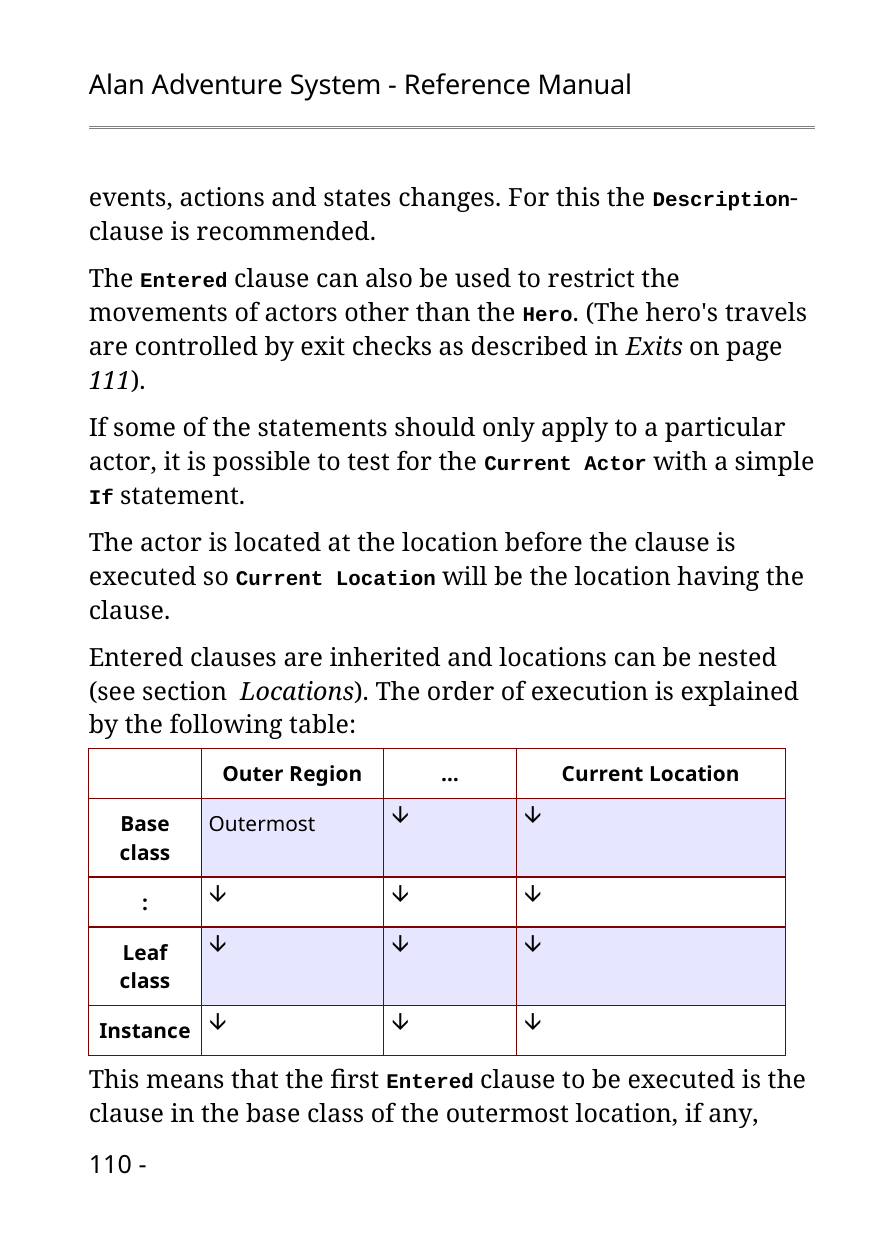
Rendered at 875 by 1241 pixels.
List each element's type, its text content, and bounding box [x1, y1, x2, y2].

table_cell  [384, 1006, 516, 1055]
text The actor is located at the location before the clause is executed so Current Location will be the location having the clause. [88, 525, 815, 627]
text If some of the statements should only apply to a particular actor, it is possible to test for the Current Actor with a simple If statement. [88, 410, 815, 512]
table_header Current Location [517, 749, 785, 798]
table_cell Base class [89, 799, 201, 876]
table_cell  [517, 878, 785, 926]
table_cell  [202, 928, 383, 1005]
table_cell  [517, 928, 785, 1005]
table_cell Leaf class [89, 928, 201, 1005]
text Entered clauses are inherited and locations can be nested (see section Locations). The order of execution is explained by the follow­ing table: [88, 639, 815, 741]
text events, actions and states changes. For this the Description-clause is recommended. [88, 180, 815, 248]
table_cell  [384, 799, 516, 876]
table_cell  [202, 1006, 383, 1055]
table_cell Outermost [202, 799, 383, 876]
table_header … [384, 749, 516, 798]
table_cell  [202, 878, 383, 926]
text The Entered clause can also be used to restrict the movements of actors other than the Hero. (The hero's travels are controlled by exit checks as described in Exits on page 88). [88, 261, 815, 397]
table_cell  [517, 1006, 785, 1055]
table_cell Instance [89, 1006, 201, 1055]
text This means that the first Entered clause to be executed is the clause in the base class of the outermost location, if any, [88, 1062, 815, 1130]
table_header Outer Region [202, 749, 383, 798]
table_cell  [517, 799, 785, 876]
table_cell  [384, 878, 516, 926]
table_cell  [384, 928, 516, 1005]
table_cell : [89, 878, 201, 926]
table_header [89, 749, 201, 798]
